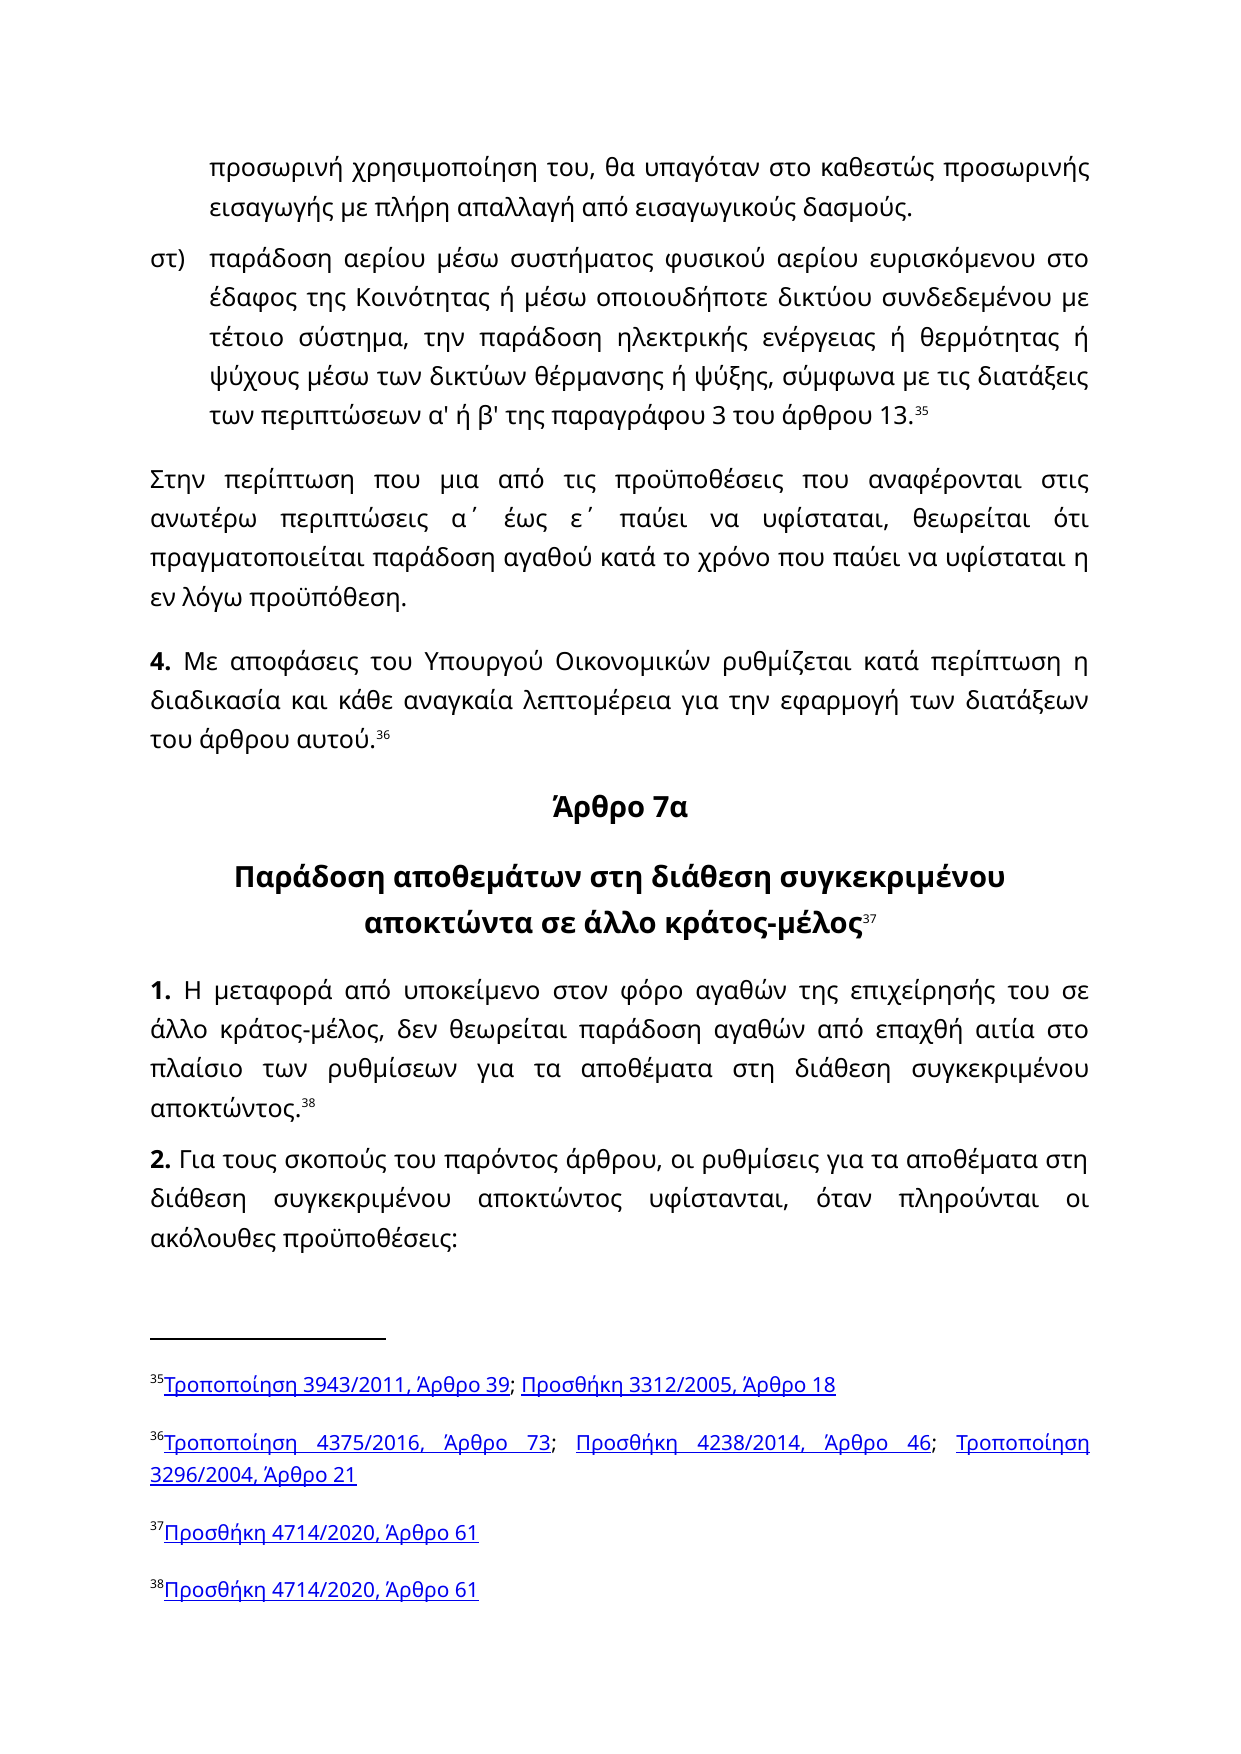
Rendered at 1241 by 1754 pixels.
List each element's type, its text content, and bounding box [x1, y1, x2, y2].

subtitle Άρθρο 7α [150, 786, 1090, 826]
text Προσθήκη 4714/2020, Άρθρο 61 [150, 1576, 1090, 1604]
text Τροποποίηση 4375/2016, Άρθρο 73; Προσθήκη 4238/2014, Άρθρο 46; Τροποποίηση 3296/2004, Άρθρο 21 [150, 1428, 1090, 1489]
list στ) παράδοση αερίου μέσω συστήματος φυσικού αερίου ευρισκόμενου στο έδαφος της Κοινότητας ή μέσω οποιουδήποτε δικτύου συνδεδεμένου με τέτοιο σύστημα, την παράδοση ηλεκτρικής ενέργειας ή θερμότητας ή ψύχους μέσω των δικτύων θέρμανσης ή ψύξης, σύμφωνα με τις διατάξεις των περιπτώσεων α' ή β' της παραγράφου 3 του άρθρου 13. [150, 241, 1090, 432]
list προσωρινή χρησιμοποίηση του, θα υπαγόταν στο καθεστώς προσωρινής εισαγωγής με πλήρη απαλλαγή από εισαγωγικούς δασμούς. [150, 150, 1090, 223]
text 4. Με αποφάσεις του Υπουργού Οικονομικών ρυθμίζεται κατά περίπτωση η διαδικασία και κάθε αναγκαία λεπτομέρεια για την εφαρμογή των διατάξεων του άρθρου αυτού. [150, 643, 1090, 756]
text 2. Για τους σκοπούς του παρόντος άρθρου, οι ρυθμίσεις για τα αποθέματα στη διάθεση συγκεκριμένου αποκτώντος υφίστανται, όταν πληρούνται οι ακόλουθες προϋποθέσεις: [150, 1142, 1090, 1254]
text Στην περίπτωση που μια από τις προϋποθέσεις που αναφέρονται στις ανωτέρω περιπτώσεις α΄ έως ε΄ παύει να υφίσταται, θεωρείται ότι πραγματοποιείται παράδοση αγαθού κατά το χρόνο που παύει να υφίσταται η εν λόγω προϋπόθεση. [150, 462, 1090, 613]
text 1. Η μεταφορά από υποκείμενο στον φόρο αγαθών της επιχείρησής του σε άλλο κράτος-μέλος, δεν θεωρείται παράδοση αγαθών από επαχθή αιτία στο πλαίσιο των ρυθμίσεων για τα αποθέματα στη διάθεση συγκεκριμένου αποκτώντος. [150, 973, 1090, 1124]
text Τροποποίηση 3943/2011, Άρθρο 39; Προσθήκη 3312/2005, Άρθρο 18 [150, 1370, 1090, 1398]
text Προσθήκη 4714/2020, Άρθρο 61 [150, 1518, 1090, 1546]
subtitle Παράδοση αποθεμάτων στη διάθεση συγκεκριμένου αποκτώντα σε άλλο κράτος-μέλος [150, 856, 1090, 942]
